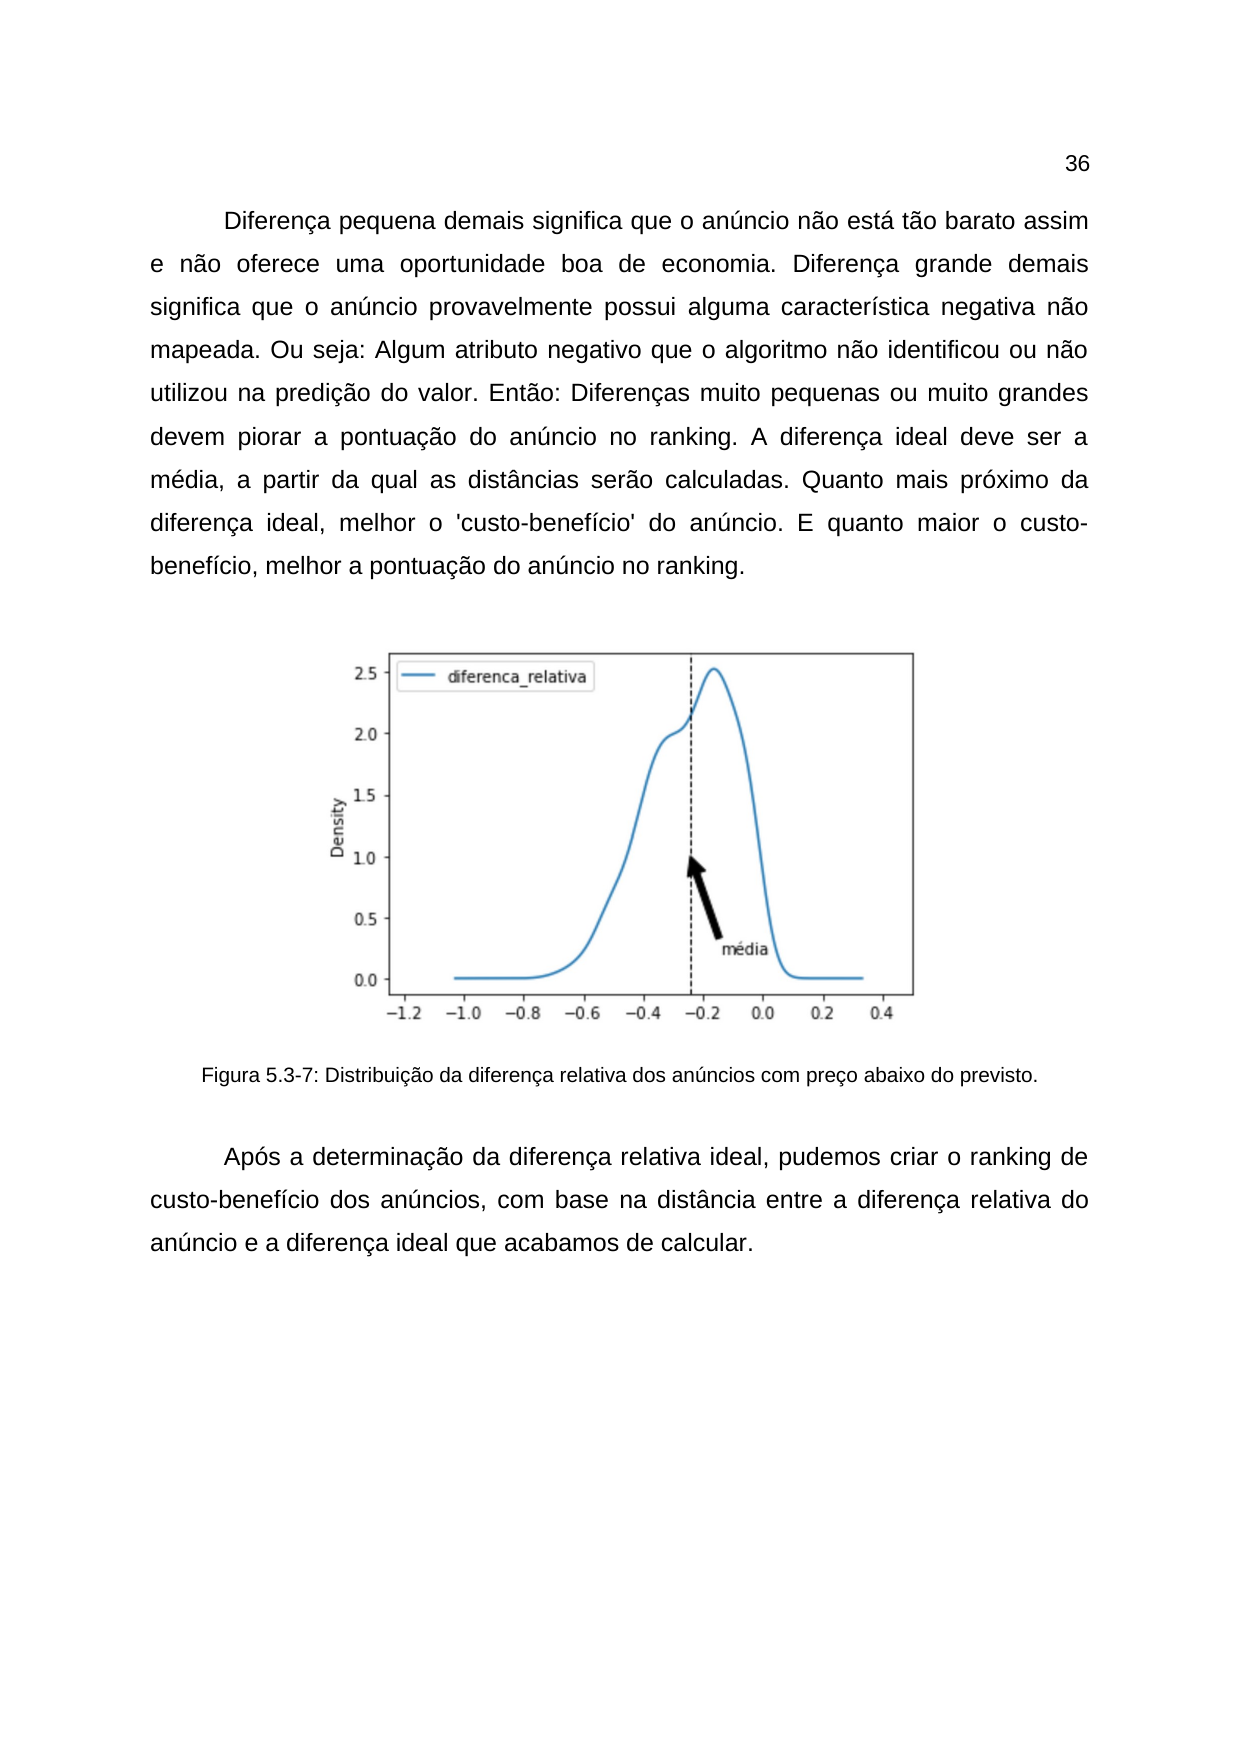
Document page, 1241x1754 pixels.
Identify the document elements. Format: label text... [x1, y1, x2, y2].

picture [306, 637, 935, 1036]
text Diferença pequena demais significa que o anúncio não está tão barato assim e não oferece uma oportunidade boa de economia. Diferença grande demais significa que o anúncio provavelmente possui alguma característica negativa não mapeada. Ou seja: Algum atributo negativo que o algoritmo não identificou ou não utilizou na predição do valor. Então: Diferenças muito pequenas ou muito grandes devem piorar a pontuação do anúncio no ranking. A diferença ideal deve ser a média, a partir da qual as distâncias serão calculadas. Quanto mais próximo da diferença ideal, melhor o 'custo-benefício' do anúncio. E quanto maior o custo-benefício, melhor a pontuação do anúncio no ranking. [150, 206, 1090, 579]
text Figura 5.3-7: Distribuição da diferença relativa dos anúncios com preço abaixo do previsto. [150, 1036, 1090, 1086]
text Após a determinação da diferença relativa ideal, pudemos criar o ranking de custo-benefício dos anúncios, com base na distância entre a diferença relativa do anúncio e a diferença ideal que acabamos de calcular. [150, 1141, 1090, 1256]
